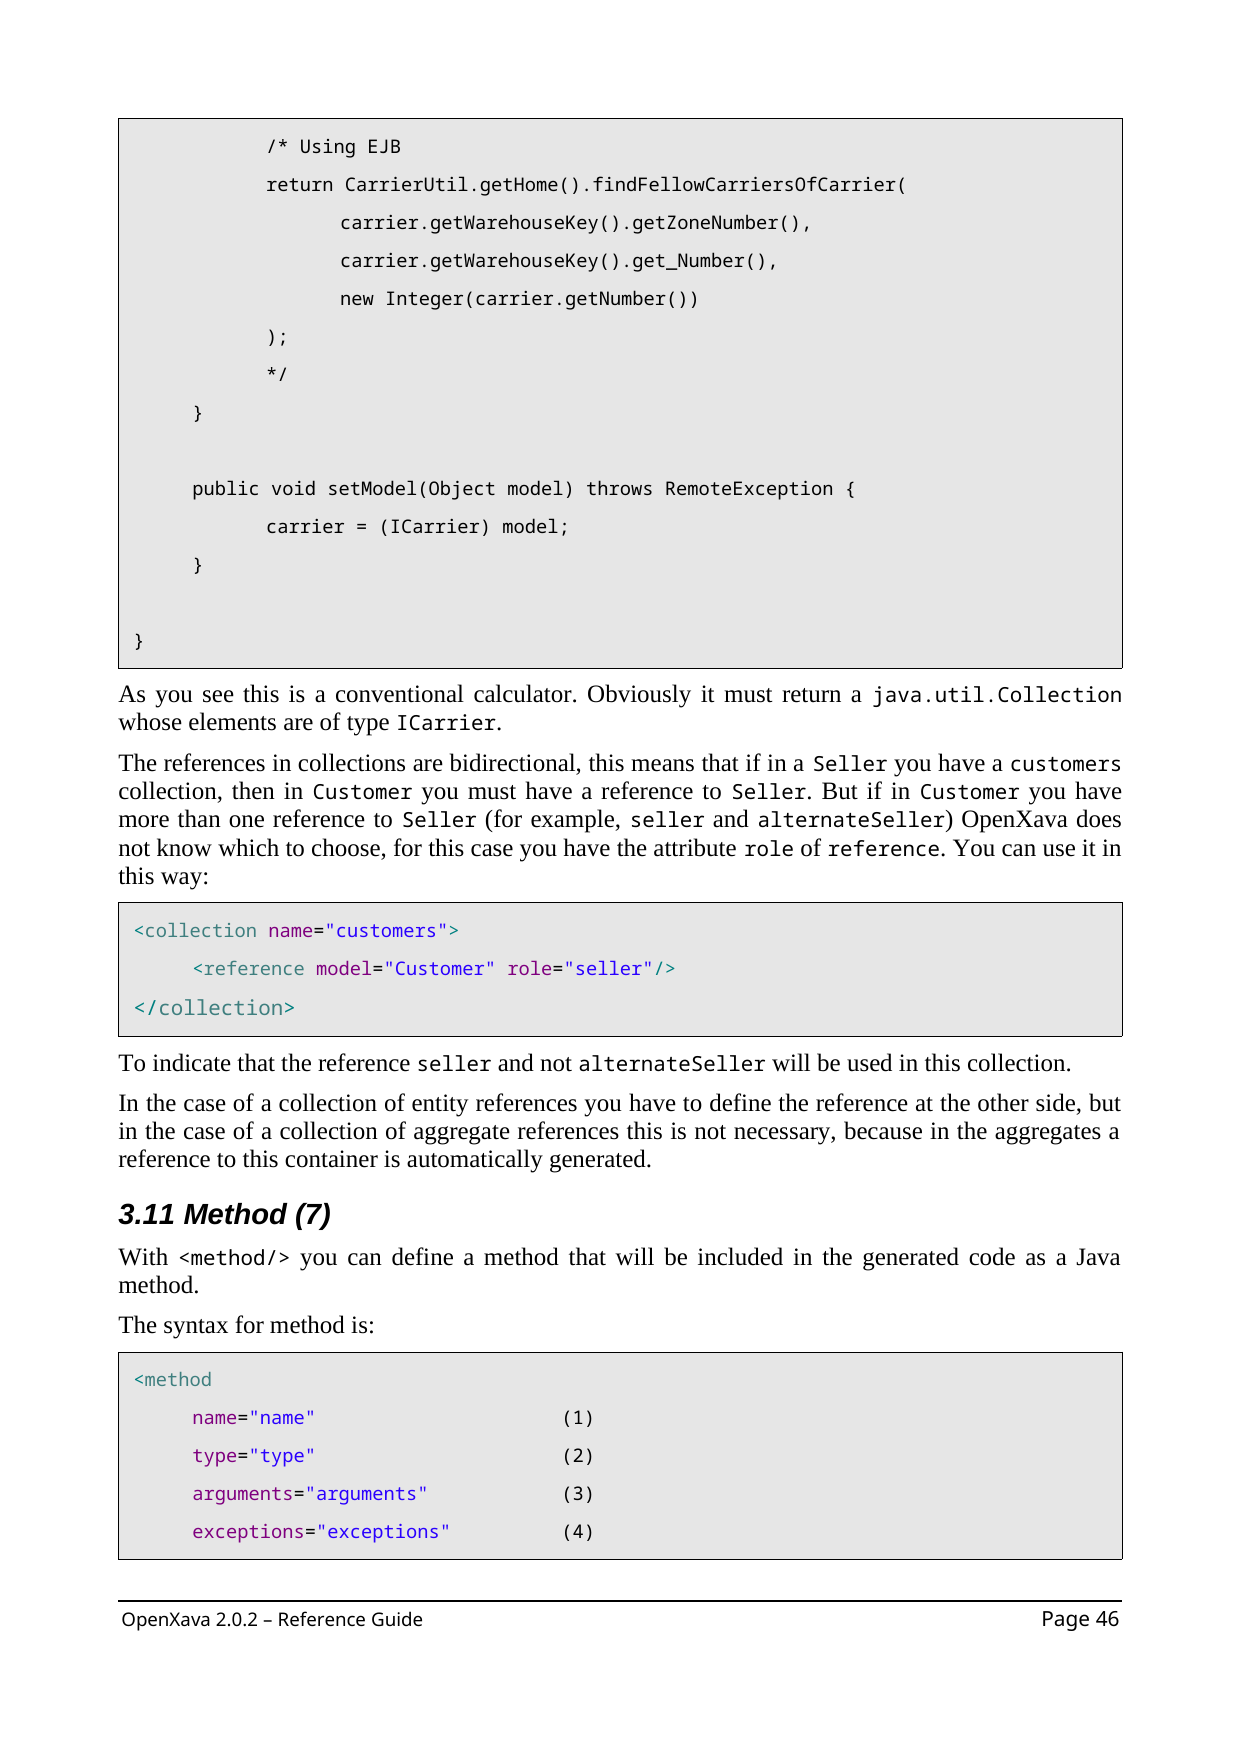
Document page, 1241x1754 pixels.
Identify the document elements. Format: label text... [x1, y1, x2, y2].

text carrier.getWarehouseKey().getZoneNumber(), [119, 194, 1122, 232]
text } [119, 536, 1122, 574]
text The references in collections are bidirectional, this means that if in a Seller you have a customers collection, then in Customer you must have a reference to Seller. But if in Customer you have more than one reference to Seller (for example, seller and alternateSeller) OpenXava does not know which to choose, for this case you have the attribute role of reference. You can use it in this way: [118, 749, 1122, 890]
text return CarrierUtil.getHome().findFellowCarriersOfCarrier( [119, 156, 1122, 194]
text type="type" (2) [119, 1428, 1122, 1466]
text */ [119, 346, 1122, 384]
text public void setModel(Object model) throws RemoteException { [119, 460, 1122, 498]
text carrier = (ICarrier) model; [119, 498, 1122, 536]
text name="name" (1) [119, 1389, 1122, 1428]
text In the case of a collection of entity references you have to define the reference at the other side, but in the case of a collection of aggregate references this is not necessary, because in the aggregates a reference to this container is automatically generated. [118, 1089, 1122, 1173]
text </collection> [119, 978, 1122, 1036]
text exceptions="exceptions" (4) [119, 1504, 1122, 1559]
text With <method/> you can define a method that will be included in the generated code as a Java method. [118, 1243, 1122, 1299]
text ); [119, 308, 1122, 346]
text The syntax for method is: [118, 1311, 1122, 1339]
text <collection name="customers"> [119, 903, 1122, 940]
text arguments="arguments" (3) [119, 1466, 1122, 1504]
text <reference model="Customer" role="seller"/> [119, 940, 1122, 978]
text } [119, 612, 1122, 668]
subtitle Method (7) [118, 1198, 1122, 1230]
text /* Using EJB [119, 119, 1122, 156]
text <method [119, 1353, 1122, 1389]
text As you see this is a conventional calculator. Obviously it must return a java.util.Collection whose elements are of type ICarrier. [118, 680, 1122, 737]
text carrier.getWarehouseKey().get_Number(), [119, 232, 1122, 270]
text To indicate that the reference seller and not alternateSeller will be used in this collection. [118, 1049, 1122, 1077]
text } [119, 384, 1122, 422]
text new Integer(carrier.getNumber()) [119, 270, 1122, 308]
